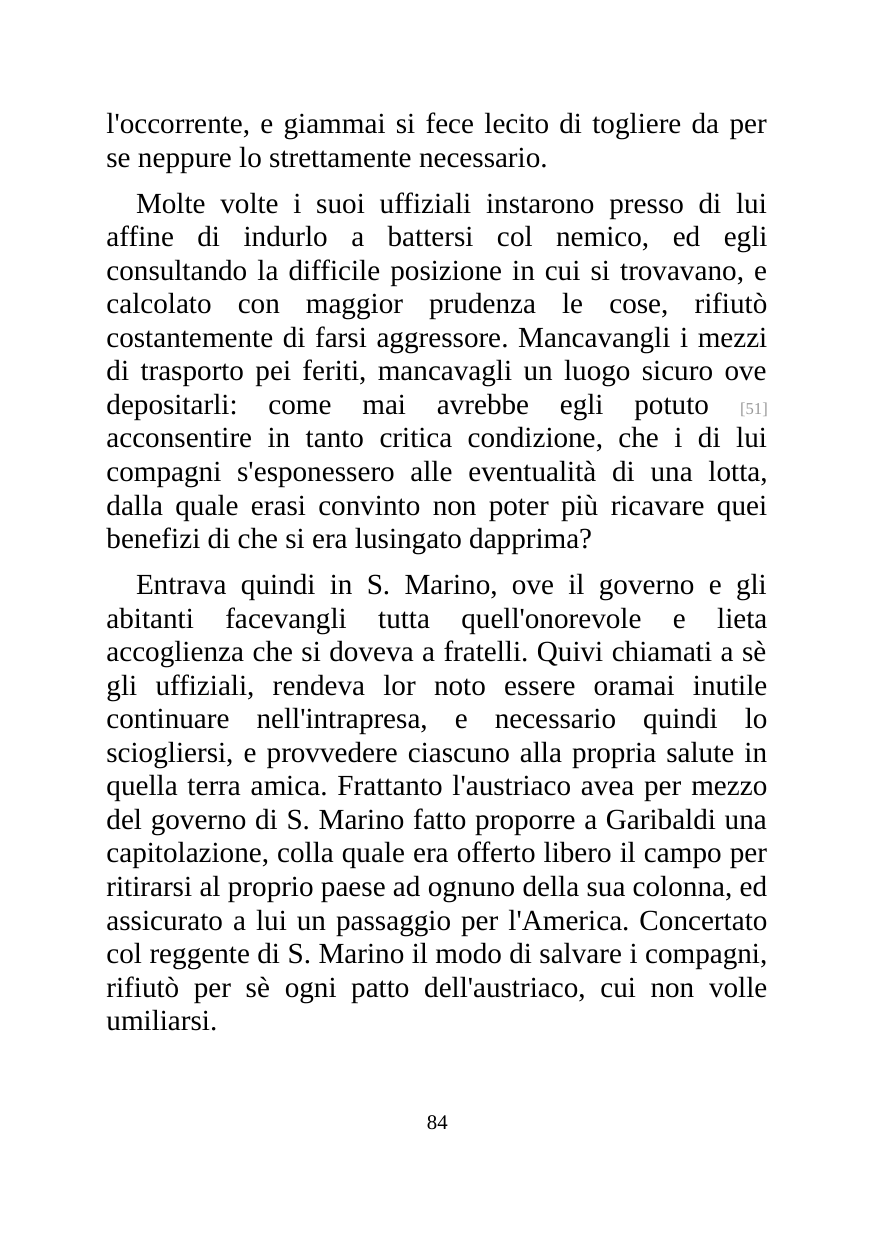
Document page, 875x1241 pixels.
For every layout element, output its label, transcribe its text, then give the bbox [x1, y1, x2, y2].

text Entrava quindi in S. Marino, ove il governo e gli abitanti facevangli tutta quell'onorevole e lieta accoglienza che si doveva a fratelli. Quivi chiamati a sè gli uffiziali, rendeva lor noto essere oramai inutile continuare nell'intrapresa, e necessario quindi lo sciogliersi, e provvedere ciascuno alla propria salute in quella terra amica. Frattanto l'austriaco avea per mezzo del governo di S. Marino fatto proporre a Garibaldi una capitolazione, colla quale era offerto libero il campo per ritirarsi al proprio paese ad ognuno della sua colonna, ed assicurato a lui un passaggio per l'America. Concertato col reggente di S. Marino il modo di salvare i compagni, rifiutò per sè ogni patto dell'austriaco, cui non volle umiliarsi. [106, 567, 768, 1037]
text Molte volte i suoi uffiziali instarono presso di lui affine di indurlo a battersi col nemico, ed egli consultando la difficile posizione in cui si trovavano, e calcolato con maggior prudenza le cose, rifiutò costantemente di farsi aggressore. Mancavangli i mezzi di trasporto pei feriti, mancavagli un luogo sicuro ove depositarli: come mai avrebbe egli potuto [51] acconsentire in tanto critica condizione, che i di lui compagni s'esponessero alle eventualità di una lotta, dalla quale erasi convinto non poter più ricavare quei benefizi di che si era lusingato dapprima? [106, 186, 768, 555]
text l'occorrente, e giammai si fece lecito di togliere da per se neppure lo strettamente necessario. [106, 106, 768, 173]
